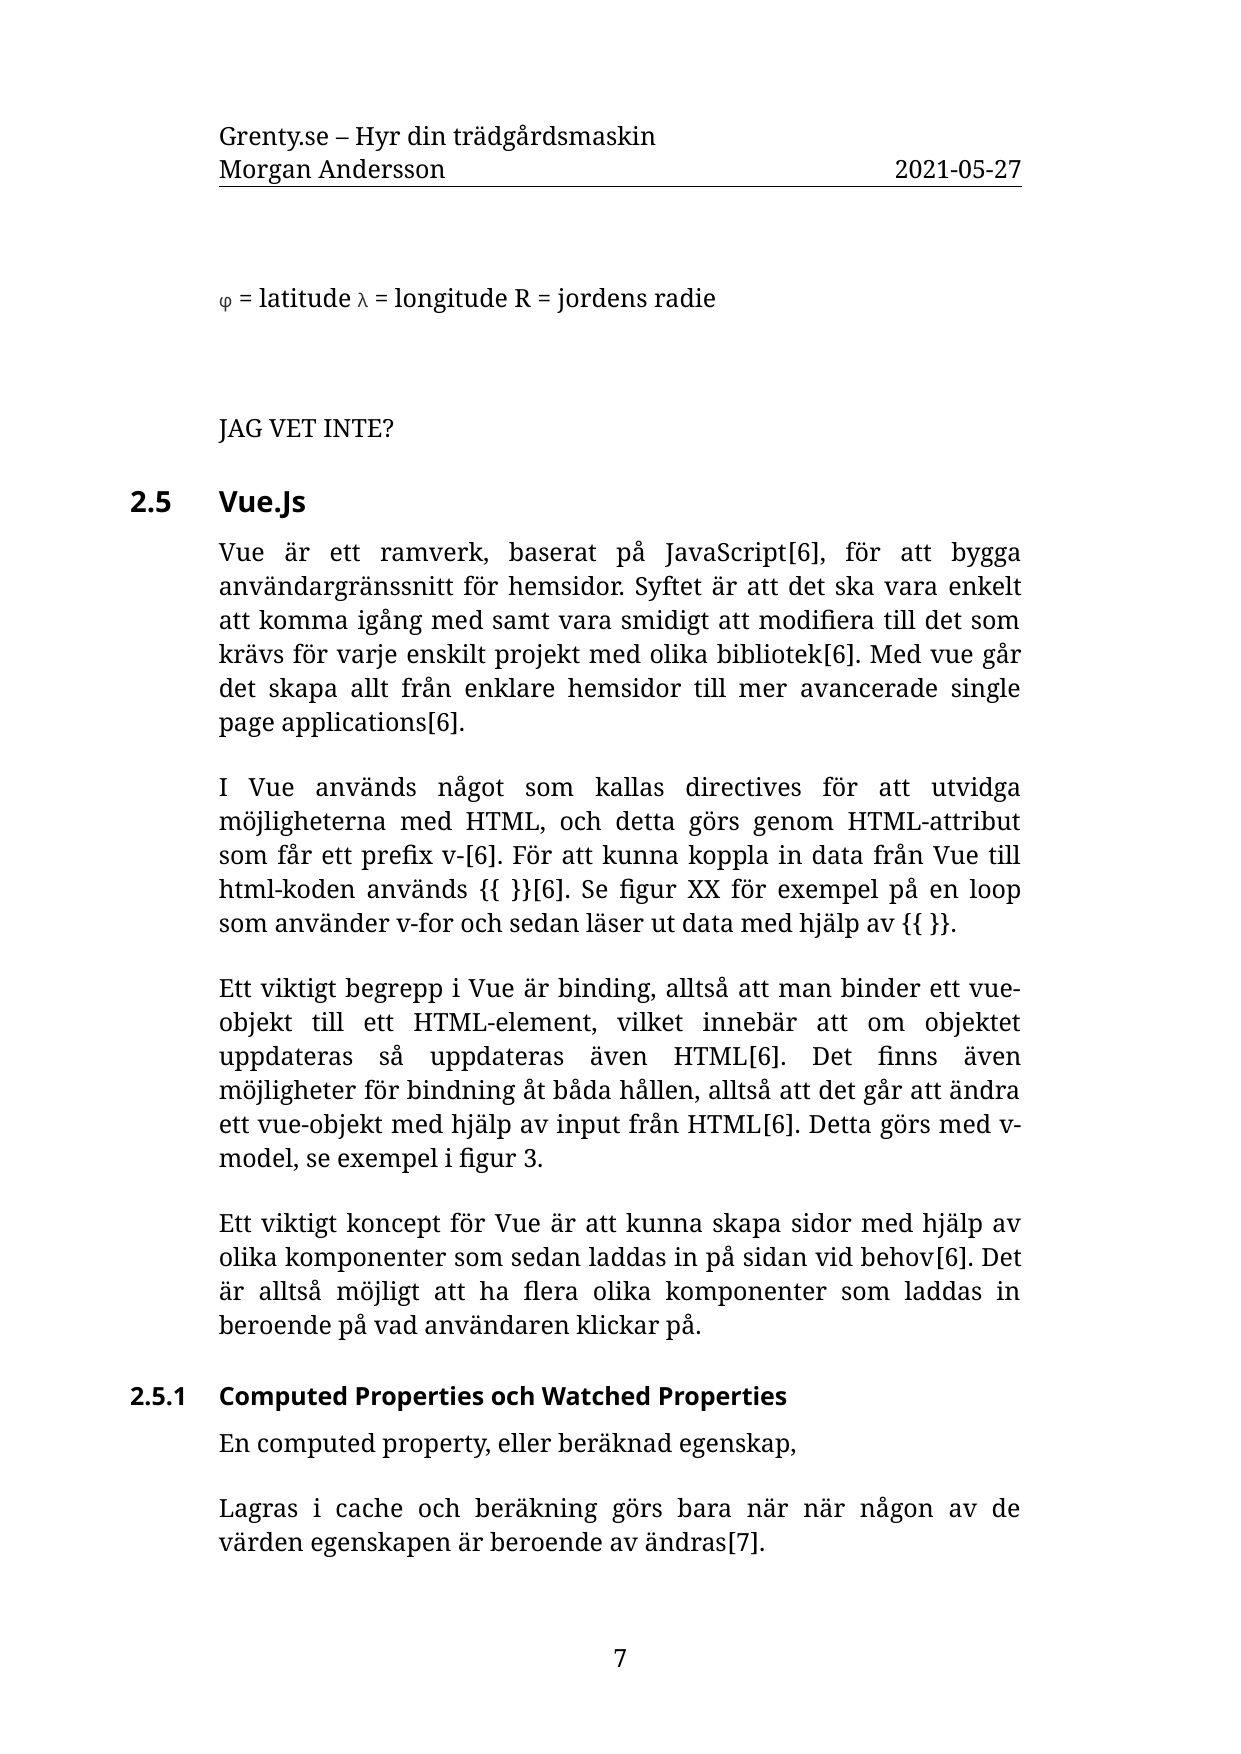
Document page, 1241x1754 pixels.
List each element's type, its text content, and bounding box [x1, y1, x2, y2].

text Lagras i cache och beräkning görs bara när när någon av de värden egenskapen är beroende av ändras[7]. [218, 1491, 1022, 1559]
text En computed property, eller beräknad egenskap, [218, 1426, 1022, 1460]
text I Vue används något som kallas directives för att utvidga möjligheterna med HTML, och detta görs genom HTML-attribut som får ett prefix v-[6]. För att kunna koppla in data från Vue till html-koden används {{ }}[6]. Se figur XX för exempel på en loop som använder v-for och sedan läser ut data med hjälp av {{ }}. [218, 769, 1022, 940]
subtitle Vue.Js [130, 482, 1022, 521]
text JAG VET INTE? [218, 410, 1022, 444]
subtitle Computed Properties och Watched Properties [130, 1379, 1022, 1413]
text Vue är ett ramverk, baserat på JavaScript[6], för att bygga användargränssnitt för hemsidor. Syftet är att det ska vara enkelt att komma igång med samt vara smidigt att modifiera till det som krävs för varje enskilt projekt med olika bibliotek[6]. Med vue går det skapa allt från enklare hemsidor till mer avancerade single page applications[6]. [218, 534, 1022, 739]
text Ett viktigt begrepp i Vue är binding, alltså att man binder ett vue-objekt till ett HTML-element, vilket innebär att om objektet uppdateras så uppdateras även HTML[6]. Det finns även möjligheter för bindning åt båda hållen, alltså att det går att ändra ett vue-objekt med hjälp av input från HTML[6]. Detta görs med v-model, se exempel i figur 3. [218, 970, 1022, 1175]
text Ett viktigt koncept för Vue är att kunna skapa sidor med hjälp av olika komponenter som sedan laddas in på sidan vid behov[6]. Det är alltså möjligt att ha flera olika komponenter som laddas in beroende på vad användaren klickar på. [218, 1206, 1022, 1342]
text φ = latitude λ = longitude R = jordens radie [218, 281, 1022, 315]
